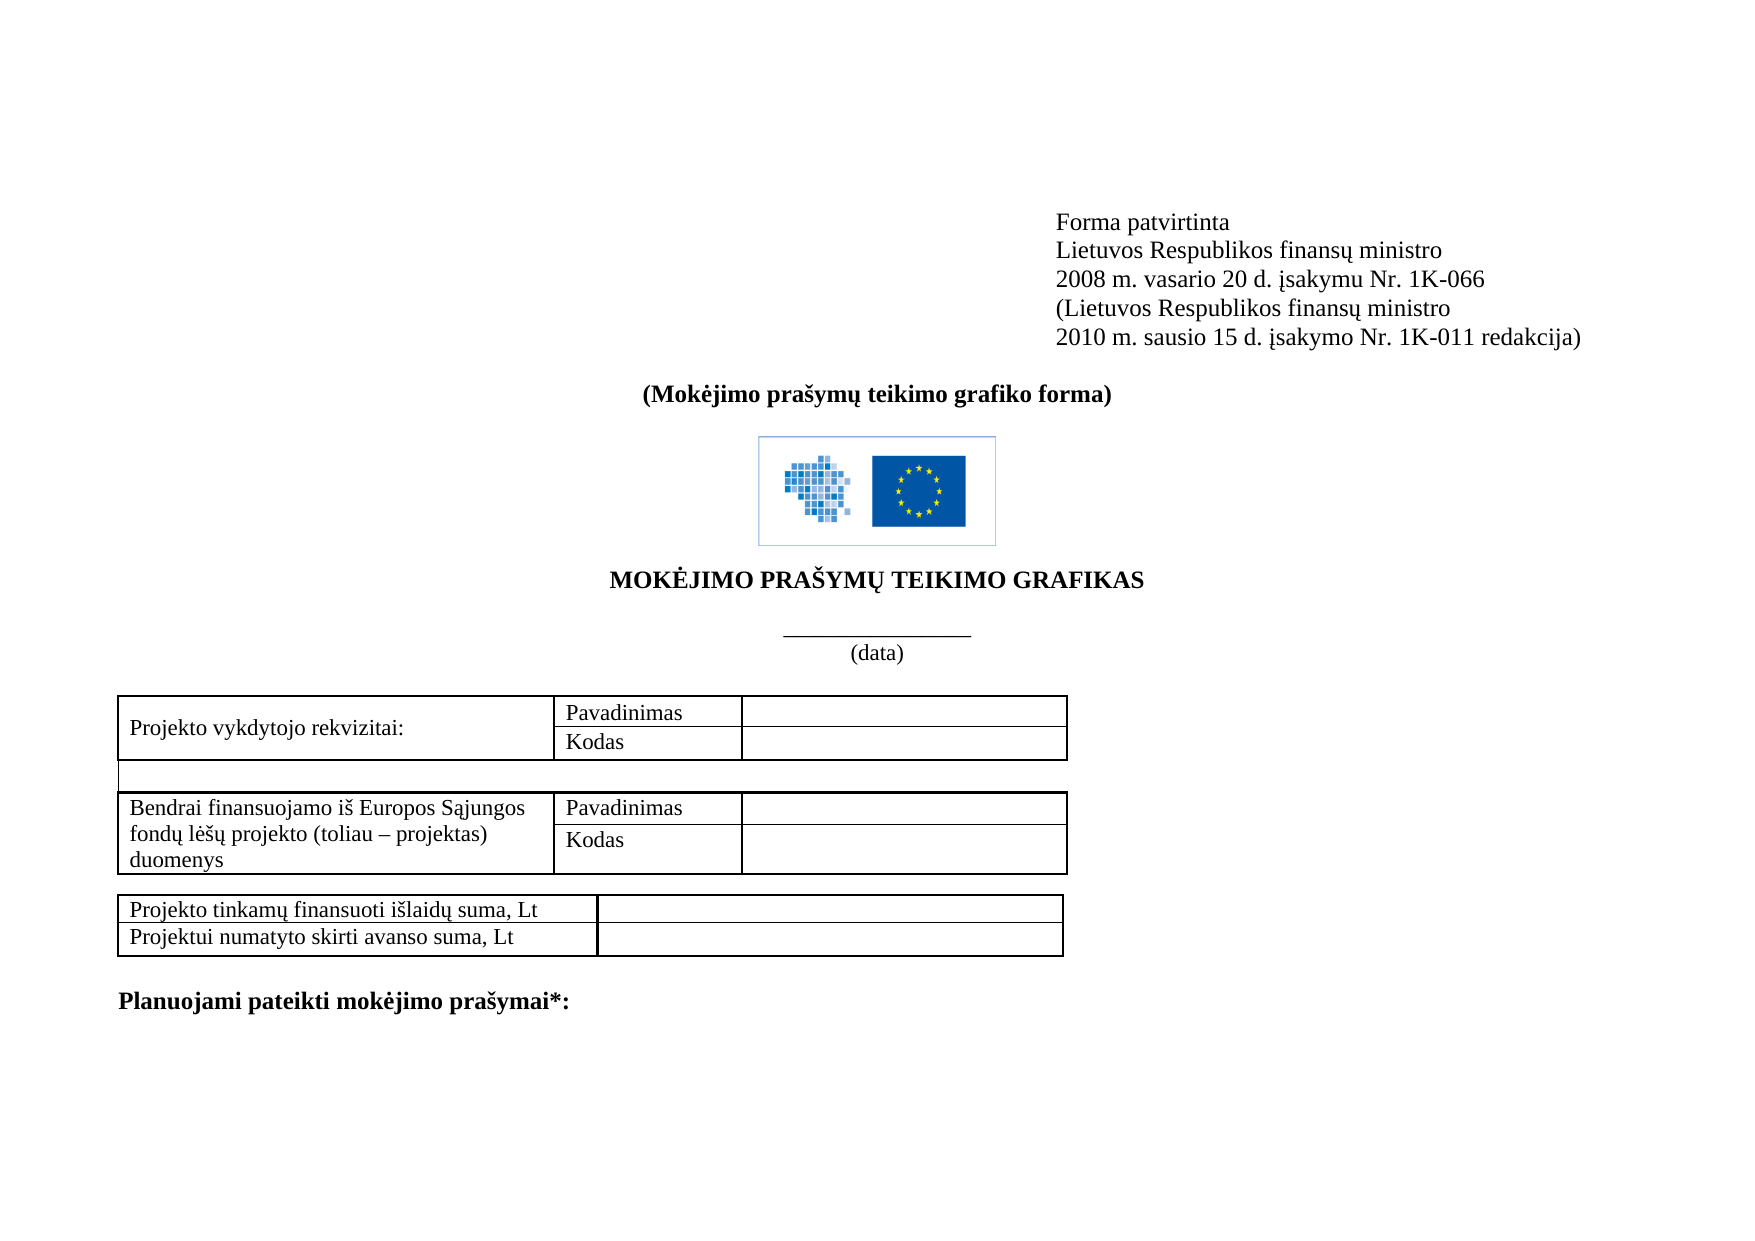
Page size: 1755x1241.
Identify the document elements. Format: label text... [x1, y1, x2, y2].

text 2008 m. vasario 20 d. įsakymu Nr. 1K-066 [1056, 264, 1636, 293]
table_cell [743, 794, 1066, 824]
table_cell Pavadinimas [555, 794, 741, 824]
table_cell Projektui numatyto skirti avanso suma, Lt [119, 923, 596, 955]
text MOKĖJIMO PRAŠYMŲ TEIKIMO GRAFIKAS [118, 565, 1636, 594]
table_cell [743, 825, 1066, 873]
table_cell Bendrai finansuojamo iš Europos Sąjungos fondų lėšų projekto (toliau – projektas) duomenys [119, 794, 553, 873]
table_header Pavadinimas [555, 697, 741, 726]
text Forma patvirtinta [1056, 207, 1636, 235]
table_header [599, 896, 1062, 922]
text (Mokėjimo prašymų teikimo grafiko forma) [118, 379, 1636, 408]
table_cell Kodas [555, 825, 741, 873]
table_cell [743, 727, 1066, 759]
text (Lietuvos Respublikos finansų ministro [1056, 293, 1636, 322]
text Lietuvos Respublikos finansų ministro [1056, 235, 1636, 264]
text _______________ [118, 611, 1636, 639]
text 2010 m. sausio 15 d. įsakymo Nr. 1K-011 redakcija) [1056, 322, 1636, 350]
table_cell [599, 923, 1062, 955]
text Planuojami pateikti mokėjimo prašymai*: [118, 986, 1636, 1015]
table_cell Kodas [555, 727, 741, 759]
table_cell [119, 761, 1067, 791]
table_header Projekto tinkamų finansuoti išlaidų suma, Lt [119, 896, 596, 922]
table_header [743, 697, 1066, 726]
table_header Projekto vykdytojo rekvizitai: [119, 697, 553, 759]
text (data) [118, 639, 1636, 666]
